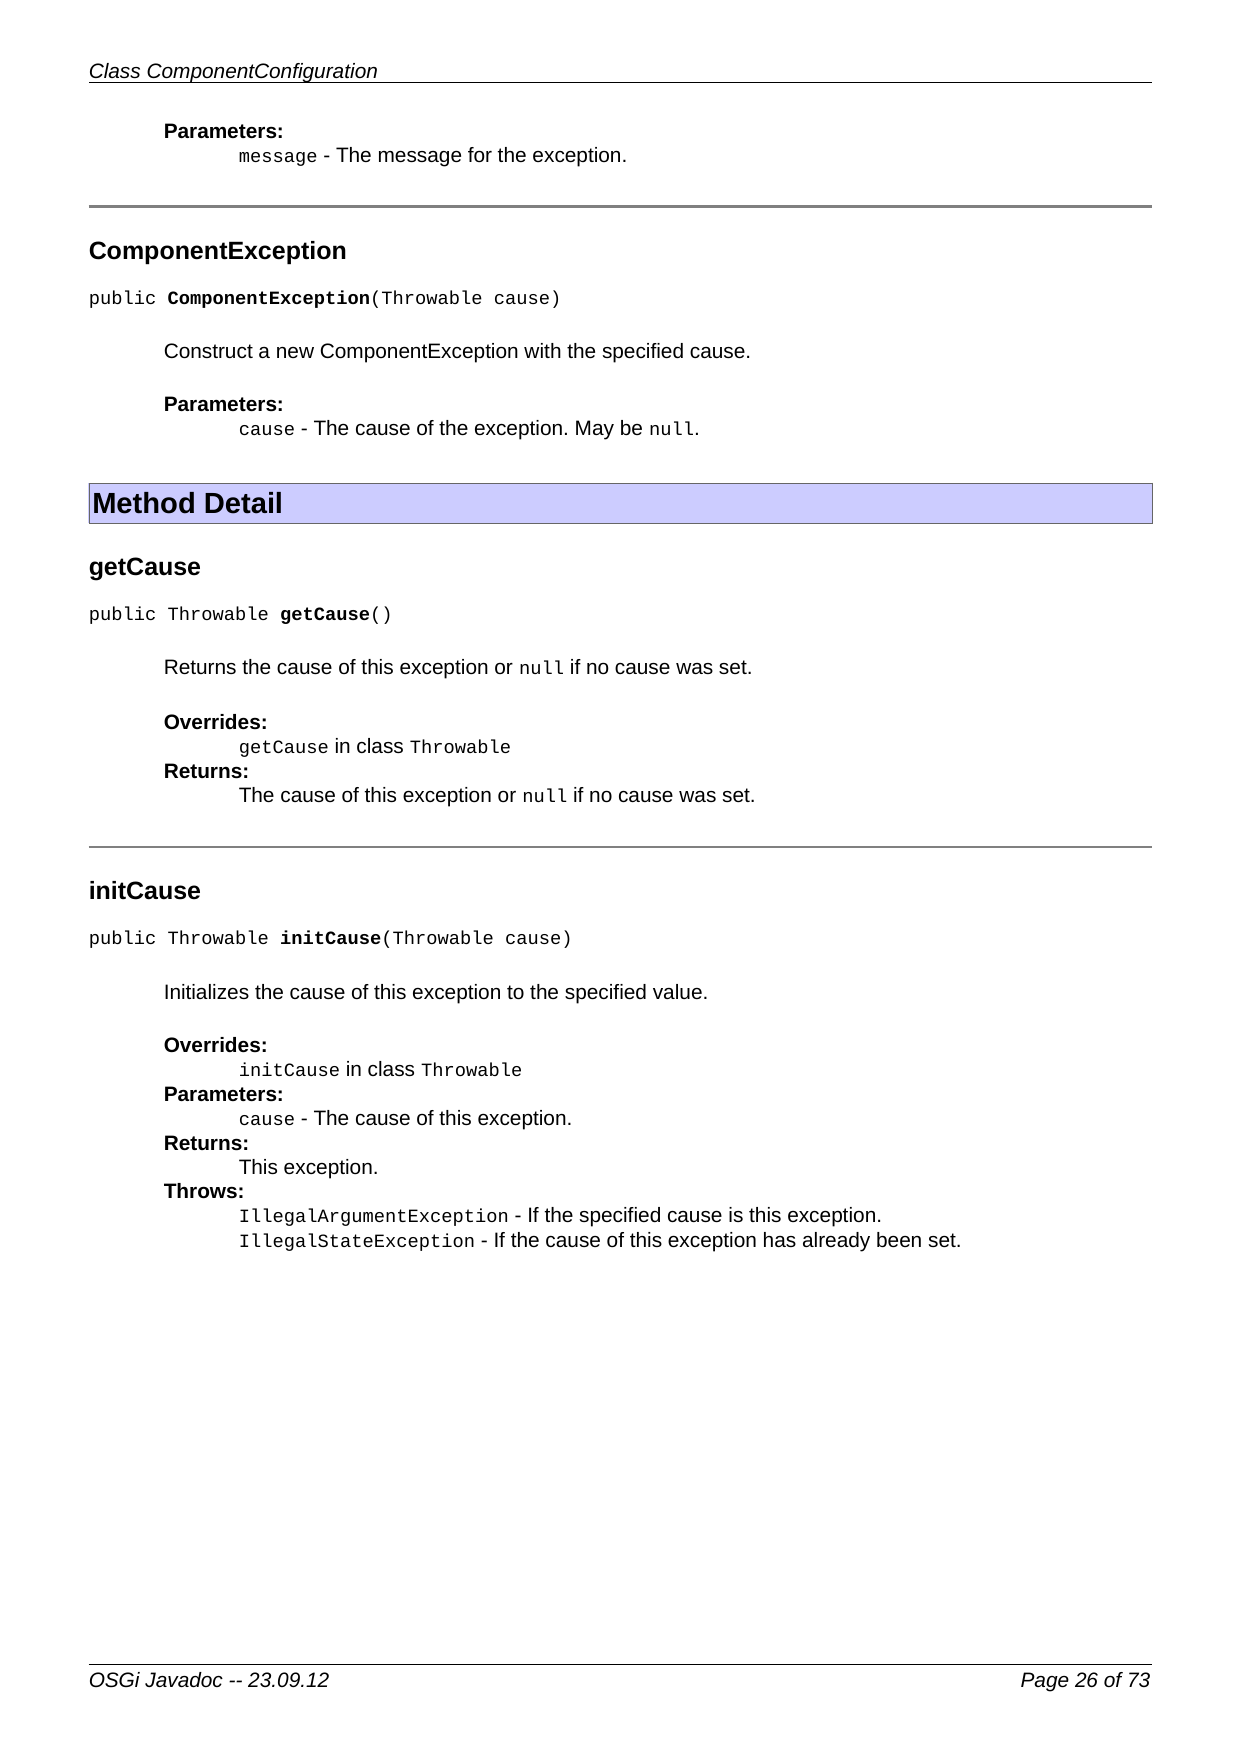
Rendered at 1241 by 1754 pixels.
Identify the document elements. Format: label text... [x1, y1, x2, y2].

text Initializes the cause of this exception to the specified value. [163, 979, 1152, 1003]
text IllegalStateException - If the cause of this exception has already been set. [238, 1228, 1152, 1253]
subtitle ComponentException [88, 236, 1152, 264]
text public Throwable initCause(Throwable cause) [88, 929, 1152, 950]
text getCause in class Throwable [238, 733, 1152, 759]
text cause - The cause of this exception. [238, 1106, 1152, 1131]
text Parameters: [163, 118, 1152, 142]
text This exception. [238, 1155, 1152, 1179]
text Parameters: [163, 392, 1152, 416]
text cause - The cause of the exception. May be null. [238, 416, 1152, 441]
text IllegalArgumentException - If the specified cause is this exception. [238, 1203, 1152, 1228]
subtitle Method Detail [90, 484, 1152, 523]
text public Throwable getCause() [88, 605, 1152, 626]
text Overrides: [163, 1033, 1152, 1057]
text The cause of this exception or null if no cause was set. [238, 783, 1152, 808]
text public ComponentException(Throwable cause) [88, 289, 1152, 310]
subtitle initCause [88, 876, 1152, 905]
subtitle getCause [88, 552, 1152, 581]
text Returns the cause of this exception or null if no cause was set. [163, 655, 1152, 680]
text Overrides: [163, 709, 1152, 733]
text Construct a new ComponentException with the specified cause. [163, 339, 1152, 363]
text Returns: [163, 759, 1152, 783]
text message - The message for the exception. [238, 142, 1152, 168]
text Throws: [163, 1179, 1152, 1203]
text initCause in class Throwable [238, 1057, 1152, 1082]
text Parameters: [163, 1082, 1152, 1106]
text Returns: [163, 1131, 1152, 1155]
